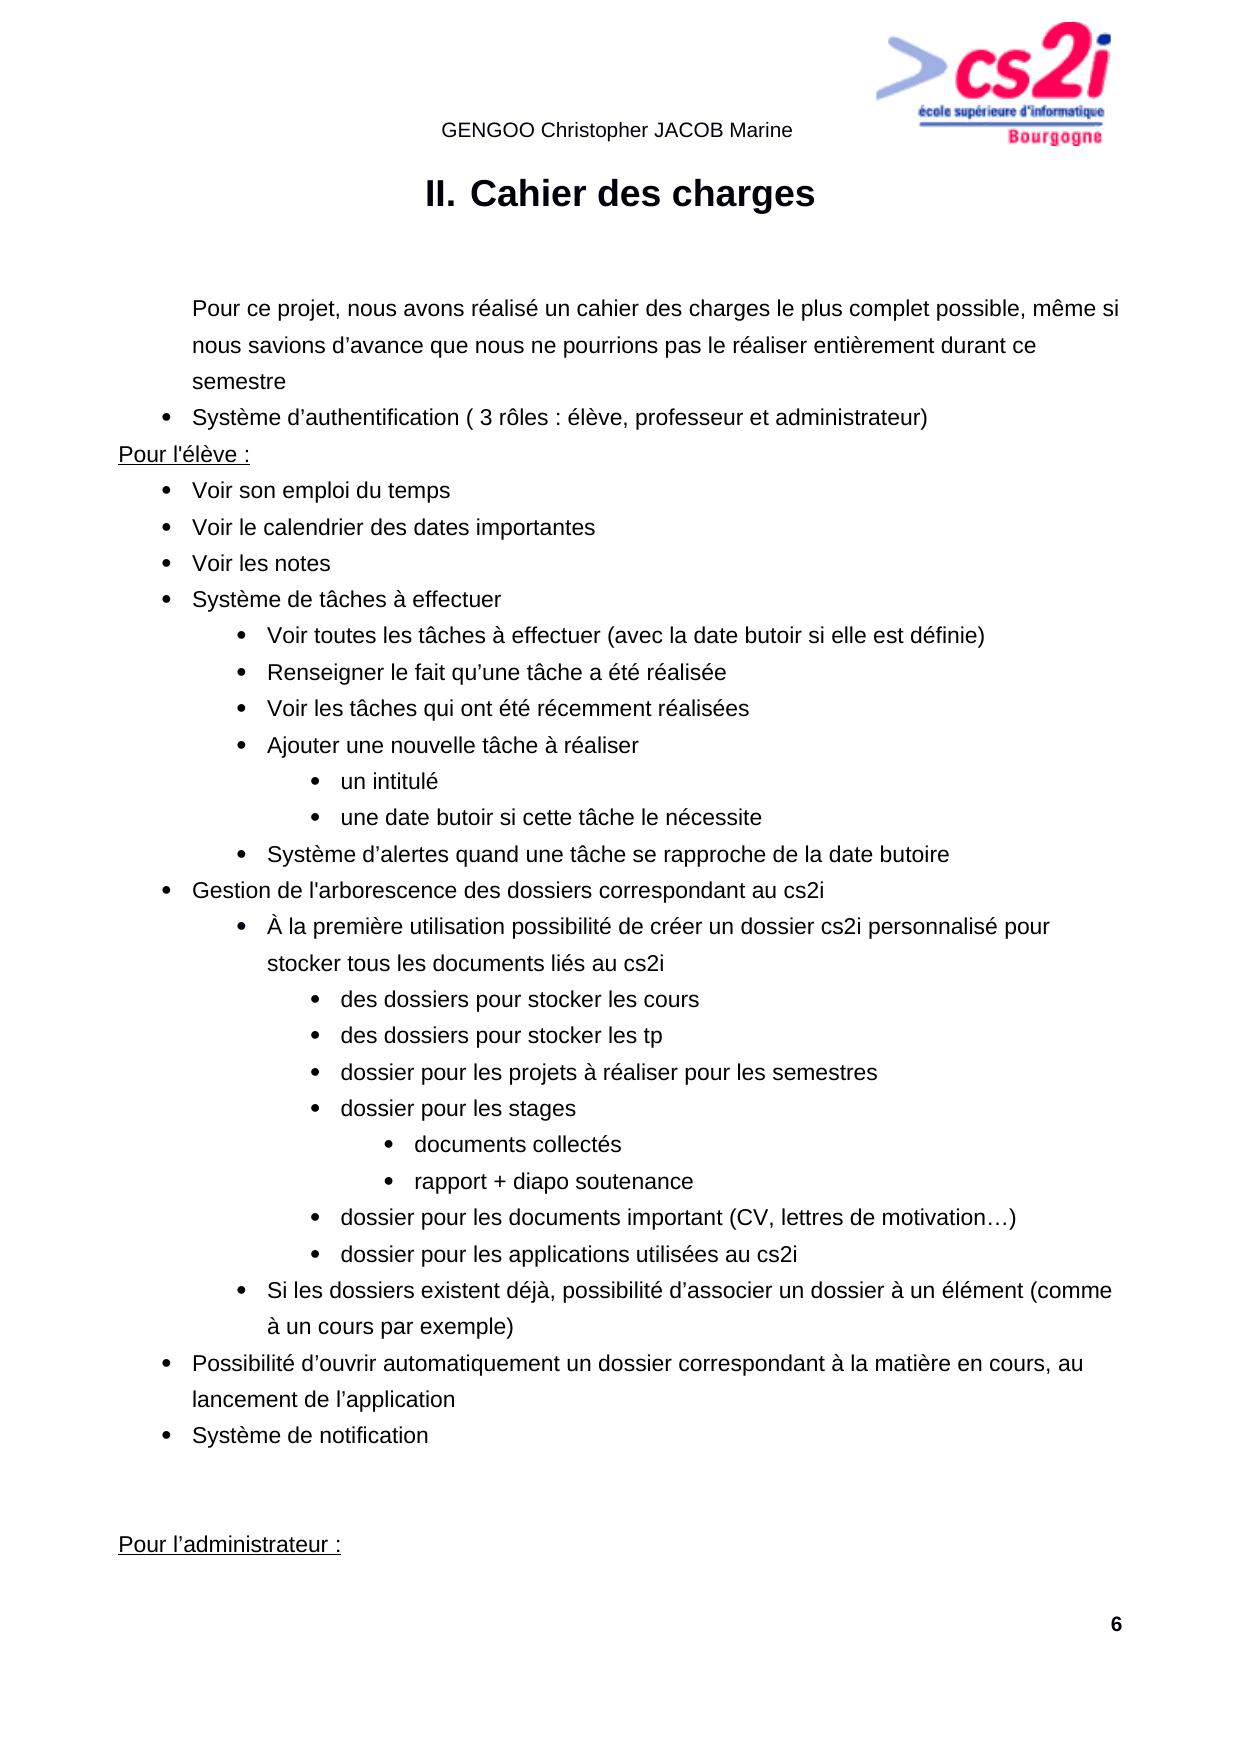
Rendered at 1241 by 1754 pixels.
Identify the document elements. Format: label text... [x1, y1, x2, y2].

list Système d’authentification ( 3 rôles : élève, professeur et administrateur) [162, 404, 1122, 431]
picture [876, 22, 1111, 146]
list une date butoir si cette tâche le nécessite [311, 804, 1122, 831]
list dossier pour les stages [311, 1095, 1122, 1121]
list Voir les tâches qui ont été récemment réalisées [237, 695, 1122, 722]
list Si les dossiers existent déjà, possibilité d’associer un dossier à un élément (comme à un cours par exemple) [237, 1277, 1122, 1339]
list Voir son emploi du temps [162, 477, 1122, 503]
list un intitulé [311, 768, 1122, 794]
list Système de notification [162, 1422, 1122, 1449]
list Système de tâches à effectuer [162, 586, 1122, 612]
list Voir le calendrier des dates importantes [162, 513, 1122, 540]
list des dossiers pour stocker les tp [311, 1022, 1122, 1049]
list dossier pour les projets à réaliser pour les semestres [311, 1059, 1122, 1085]
list dossier pour les applications utilisées au cs2i [311, 1241, 1122, 1267]
list Ajouter une nouvelle tâche à réaliser [237, 732, 1122, 758]
list Système d’alertes quand une tâche se rapproche de la date butoire [237, 841, 1122, 867]
list Renseigner le fait qu’une tâche a été réalisée [237, 659, 1122, 685]
list À la première utilisation possibilité de créer un dossier cs2i personnalisé pour stocker tous les documents liés au cs2i [237, 913, 1122, 976]
list documents collectés [384, 1131, 1122, 1158]
text Pour l'élève : [118, 441, 1122, 467]
subtitle Cahier des charges [118, 172, 1122, 215]
list rapport + diapo soutenance [384, 1168, 1122, 1194]
list Gestion de l'arborescence des dossiers correspondant au cs2i [162, 877, 1122, 903]
text Pour l’administrateur : [118, 1531, 1122, 1558]
list Pour ce projet, nous avons réalisé un cahier des charges le plus complet possible, même si nous savions d’avance que nous ne pourrions pas le réaliser entièrement durant ce semestre [162, 295, 1122, 394]
list Voir les notes [162, 550, 1122, 576]
list Voir toutes les tâches à effectuer (avec la date butoir si elle est définie) [237, 622, 1122, 649]
list Possibilité d’ouvrir automatiquement un dossier correspondant à la matière en cours, au lancement de l’application [162, 1349, 1122, 1412]
list dossier pour les documents important (CV, lettres de motivation…) [311, 1204, 1122, 1231]
list des dossiers pour stocker les cours [311, 986, 1122, 1012]
